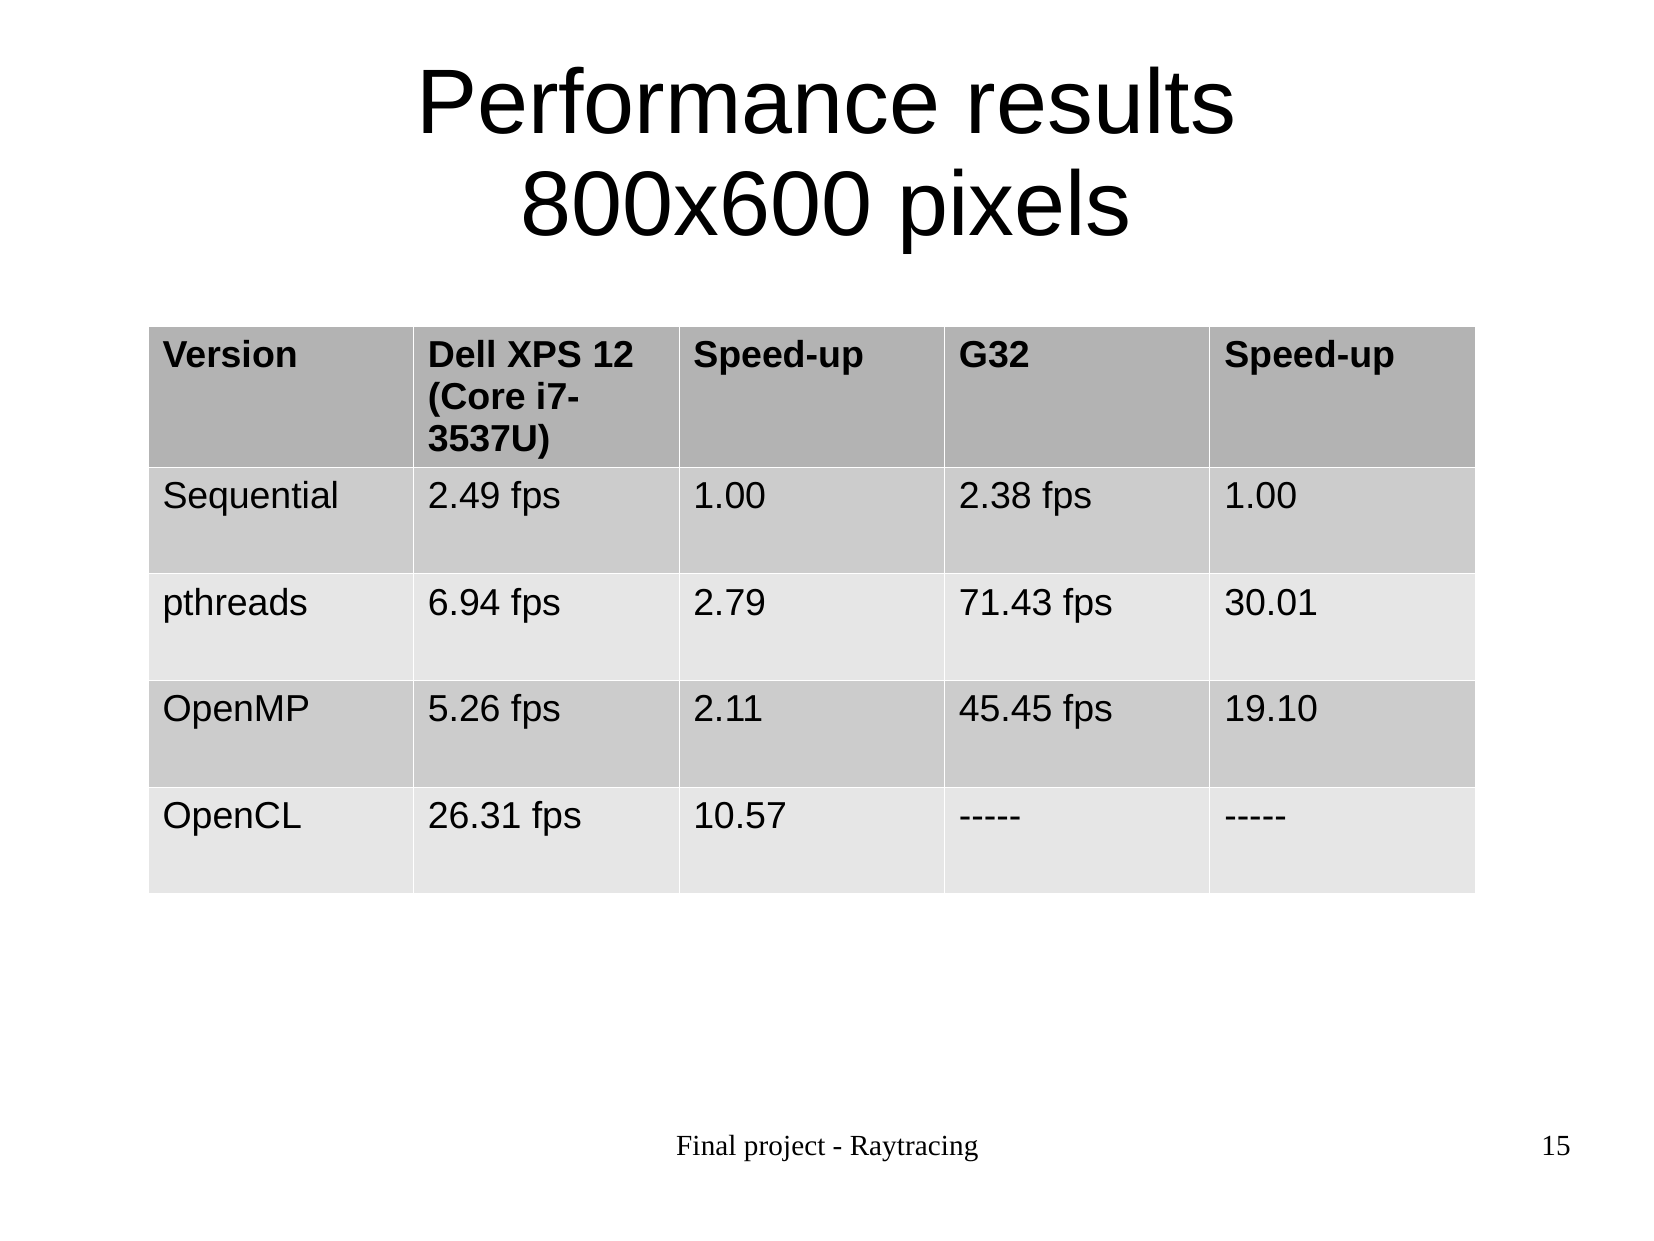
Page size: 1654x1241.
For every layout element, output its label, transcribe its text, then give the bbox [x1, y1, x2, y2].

table_cell 10.57 [680, 788, 944, 893]
table_cell 19.10 [1210, 681, 1475, 787]
table_cell ----- [1210, 788, 1475, 893]
table_header G32 [945, 327, 1209, 467]
table_cell OpenCL [149, 788, 413, 893]
table_cell 1.00 [1210, 468, 1475, 573]
table_cell 2.11 [680, 681, 944, 787]
table_cell 2.79 [680, 574, 944, 680]
table_cell 6.94 fps [414, 574, 679, 680]
table_cell pthreads [149, 574, 413, 680]
table_header Dell XPS 12 (Core i7-3537U) [414, 327, 679, 467]
table_cell Sequential [149, 468, 413, 573]
table_header Speed-up [680, 327, 944, 467]
table_cell 2.49 fps [414, 468, 679, 573]
table_header Version [149, 327, 413, 467]
table_cell ----- [945, 788, 1209, 893]
table_cell 26.31 fps [414, 788, 679, 893]
table_cell 30.01 [1210, 574, 1475, 680]
table_cell 2.38 fps [945, 468, 1209, 573]
table_cell 1.00 [680, 468, 944, 573]
table_cell 45.45 fps [945, 681, 1209, 787]
title Performance results 800x600 pixels [82, 49, 1571, 257]
table_cell 5.26 fps [414, 681, 679, 787]
table_cell OpenMP [149, 681, 413, 787]
table_header Speed-up [1210, 327, 1475, 467]
table_cell 71.43 fps [945, 574, 1209, 680]
